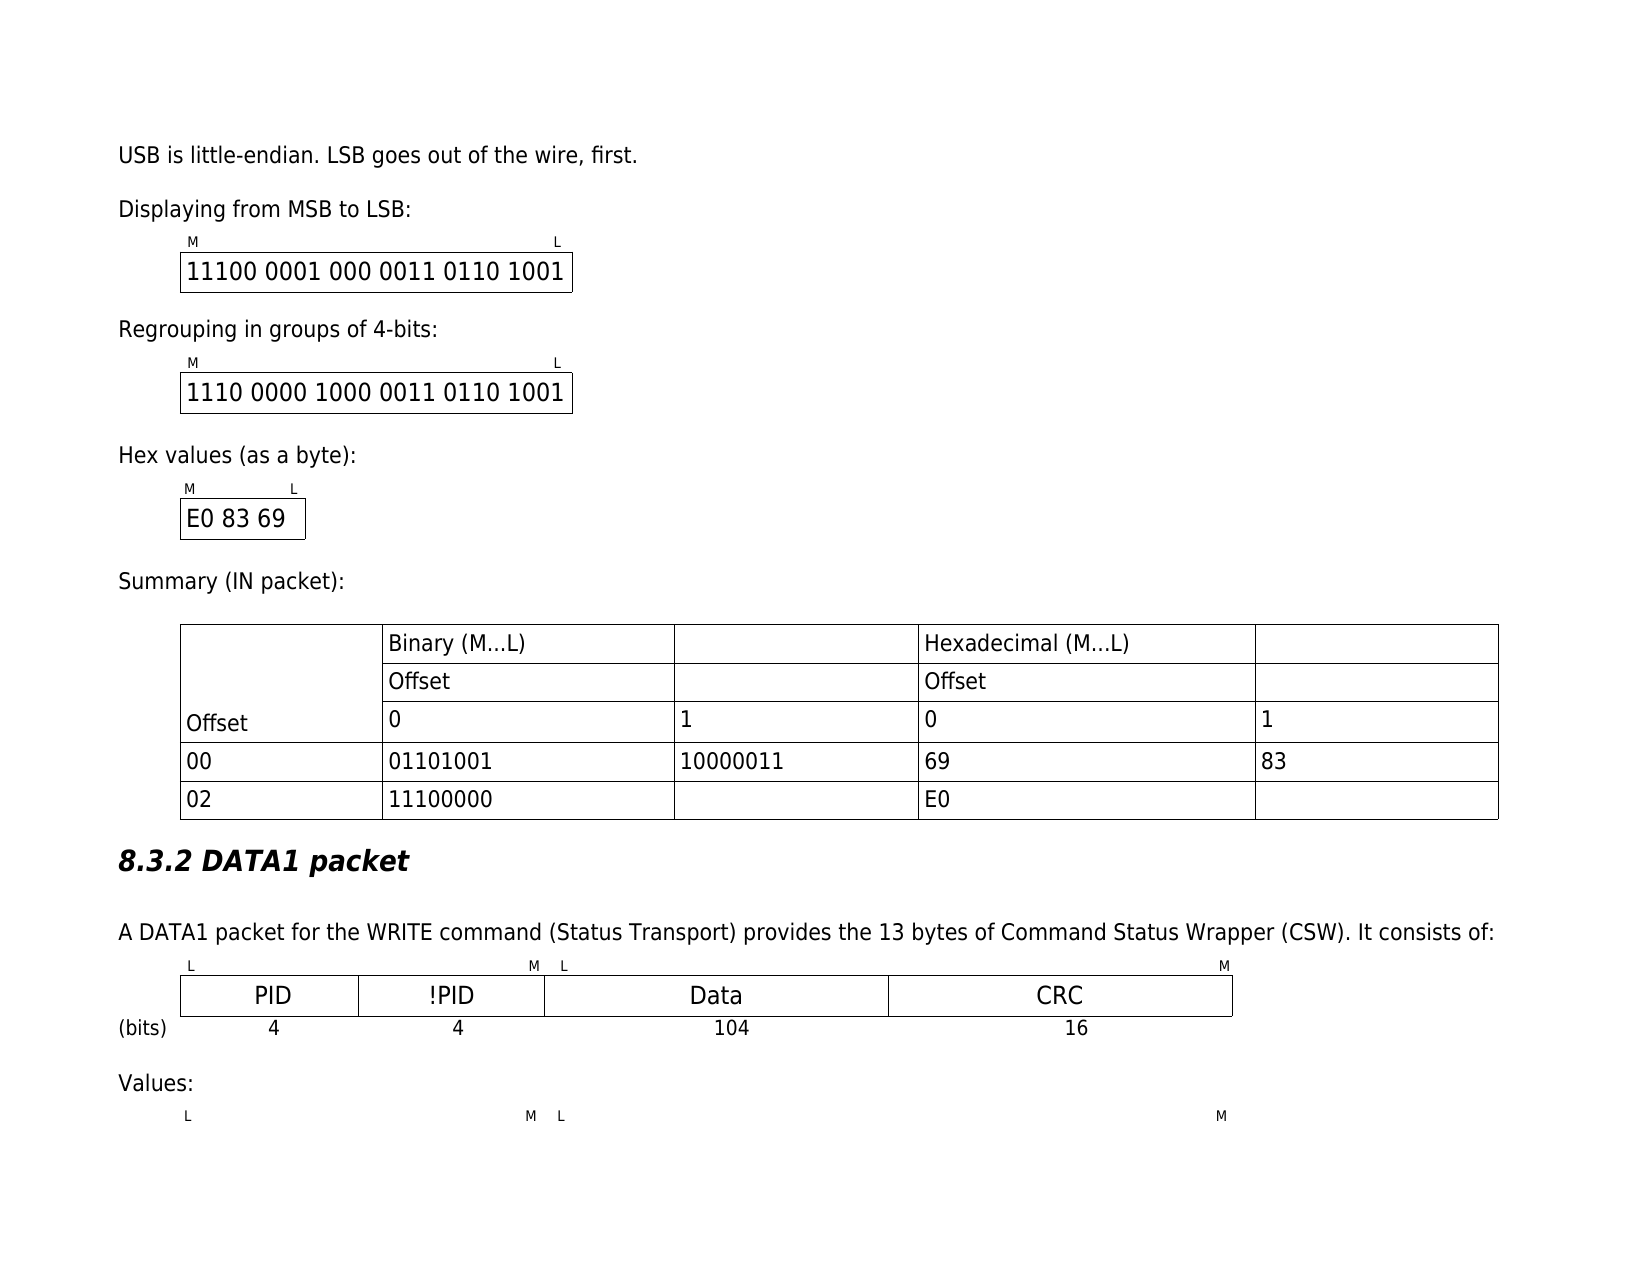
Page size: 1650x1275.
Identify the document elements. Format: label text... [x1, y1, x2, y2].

table_header Offset [181, 625, 382, 742]
table_cell 02 [181, 782, 382, 819]
text Displaying from MSB to LSB: [118, 196, 1532, 222]
table_cell Offset [919, 664, 1255, 701]
text Values: [118, 1070, 1532, 1096]
text M L [118, 222, 1532, 252]
table_header [1256, 625, 1498, 662]
table_header 1110 0000 1000 0011 0110 1001 [181, 373, 572, 413]
table_header [675, 625, 918, 662]
table_cell 01101001 [383, 743, 674, 781]
text M L [118, 343, 1532, 372]
table_cell Offset [383, 664, 674, 701]
table_header E0 83 69 [181, 499, 305, 539]
table_header CRC [889, 976, 1232, 1016]
text L M L M [118, 946, 1532, 975]
table_cell 11100000 [383, 782, 674, 819]
table_cell 1 [675, 702, 918, 742]
table_cell 69 [919, 743, 1255, 781]
text A DATA1 packet for the WRITE command (Status Transport) provides the 13 bytes of Command Status Wrapper (CSW). It consists of: [118, 919, 1532, 946]
text Hex values (as a byte): [118, 442, 1532, 469]
table_cell 0 [383, 702, 674, 742]
text (bits) 4 4 104 16 [118, 1016, 1532, 1041]
text M L [118, 469, 1532, 498]
table_header PID [181, 976, 358, 1016]
table_cell [1256, 782, 1498, 819]
table_header 11100 0001 000 0011 0110 1001 [181, 253, 572, 292]
table_header Binary (M...L) [383, 625, 674, 662]
table_cell 0 [919, 702, 1255, 742]
table_cell E0 [919, 782, 1255, 819]
table_cell 83 [1256, 743, 1498, 781]
table_cell 10000011 [675, 743, 918, 781]
text Regrouping in groups of 4-bits: [118, 317, 1532, 343]
table_cell 00 [181, 743, 382, 781]
table_cell [675, 782, 918, 819]
subtitle 8.3.2 DATA1 packet [118, 844, 1532, 878]
text USB is little-endian. LSB goes out of the wire, first. [118, 142, 1532, 169]
table_cell [675, 664, 918, 701]
table_header Hexadecimal (M...L) [919, 625, 1255, 662]
text Summary (IN packet): [118, 568, 1532, 595]
text L M L M [118, 1096, 1532, 1126]
table_cell 1 [1256, 702, 1498, 742]
table_header !PID [359, 976, 544, 1016]
table_cell [1256, 664, 1498, 701]
table_header Data [545, 976, 888, 1016]
